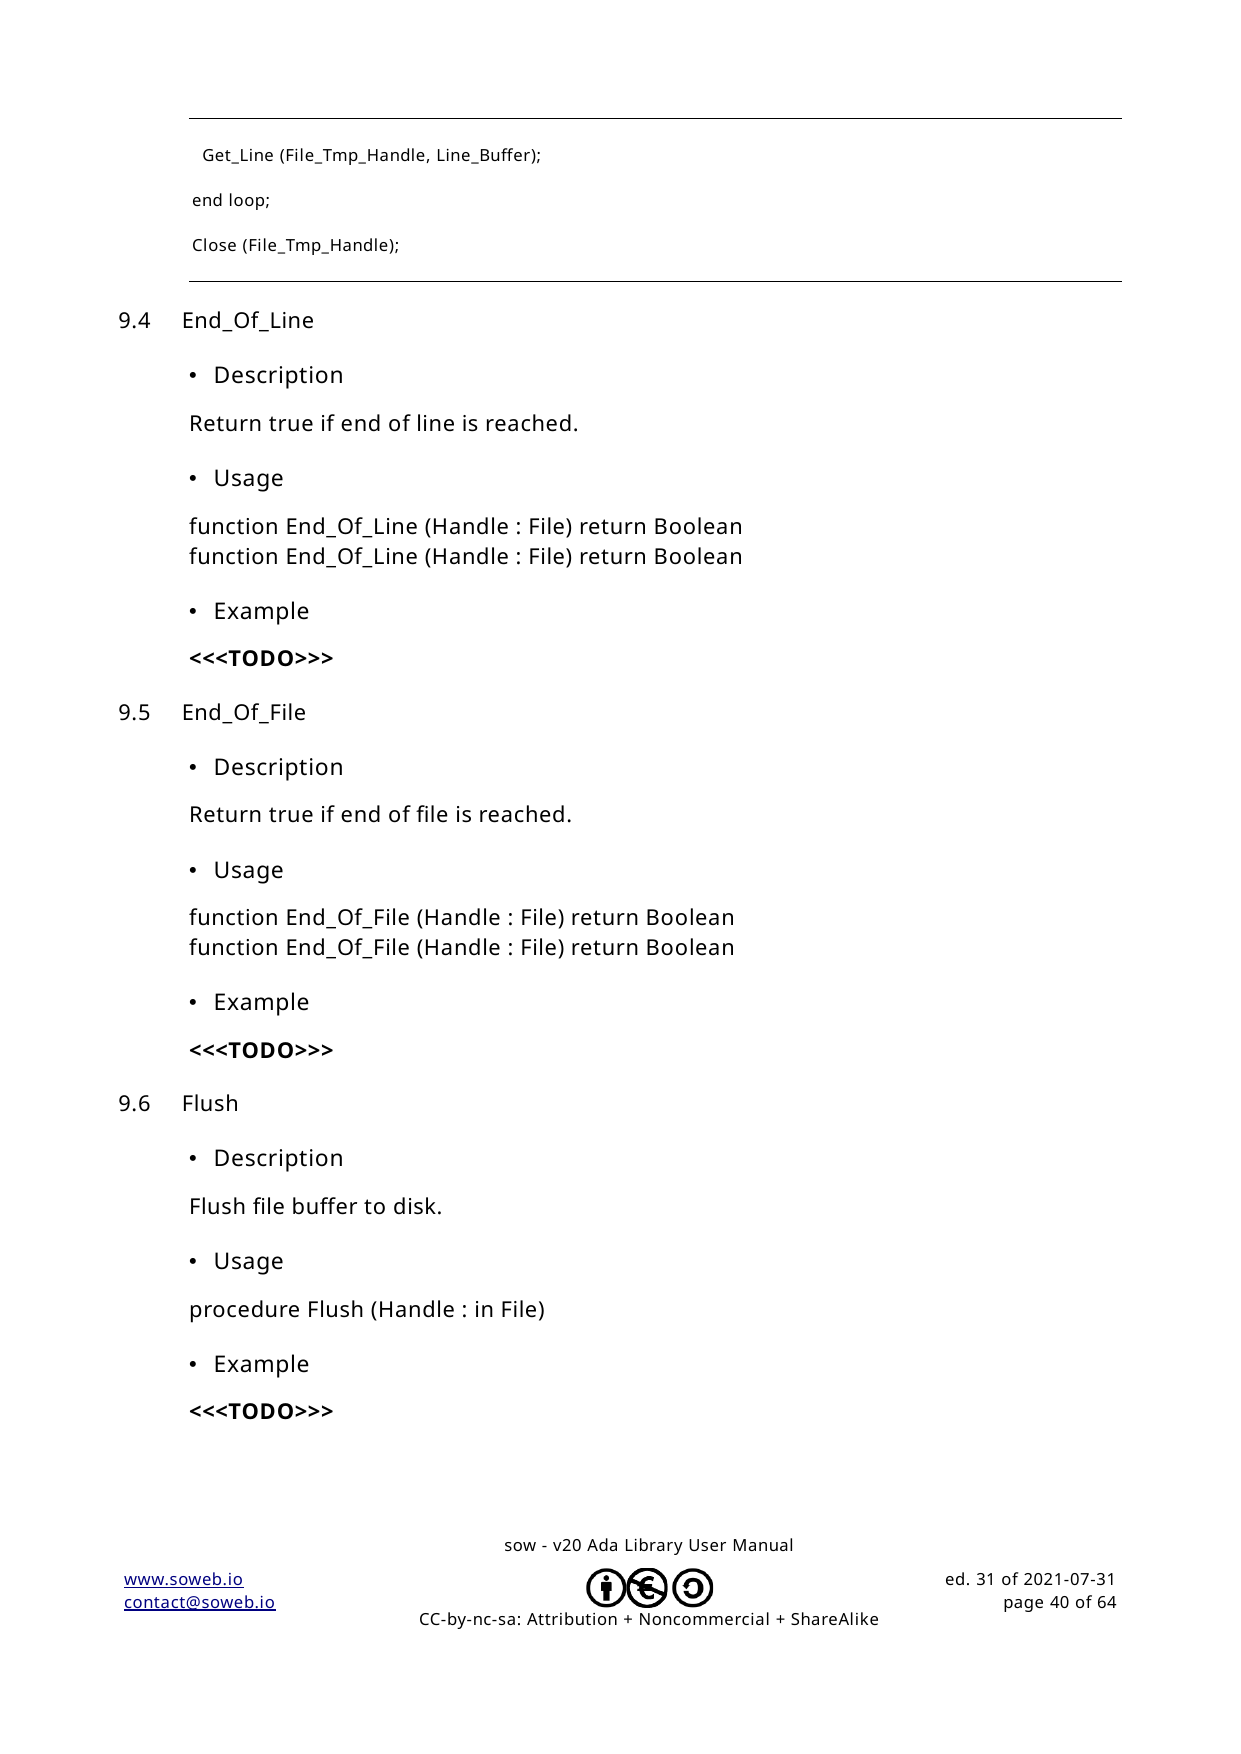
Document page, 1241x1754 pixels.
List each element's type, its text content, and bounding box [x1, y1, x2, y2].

subtitle Description [189, 1142, 1122, 1173]
list end loop; [189, 163, 1122, 211]
text Flush file buffer to disk. [189, 1191, 1122, 1221]
subtitle End_Of_File [118, 697, 1122, 727]
text function End_Of_Line (Handle : File) return Boolean [189, 541, 1122, 571]
text Return true if end of line is reached. [189, 408, 1122, 438]
text <<<TODO>>> [189, 1034, 1122, 1064]
subtitle Usage [189, 462, 1122, 493]
list Get_Line (File_Tmp_Handle, Line_Buffer); [189, 141, 1122, 163]
text function End_Of_File (Handle : File) return Boolean [189, 932, 1122, 962]
text procedure Flush (Handle : in File) [189, 1293, 1122, 1323]
text Return true if end of file is reached. [189, 799, 1122, 829]
subtitle Example [189, 1347, 1122, 1378]
subtitle End_Of_Line [118, 305, 1122, 335]
subtitle Description [189, 359, 1122, 390]
subtitle Flush [118, 1088, 1122, 1118]
list Close (File_Tmp_Handle); [189, 231, 1122, 281]
text <<<TODO>>> [189, 643, 1122, 673]
picture [585, 1568, 668, 1608]
subtitle Example [189, 594, 1122, 625]
picture [672, 1568, 714, 1608]
text function End_Of_File (Handle : File) return Boolean [189, 902, 1122, 932]
text <<<TODO>>> [189, 1396, 1122, 1426]
subtitle Description [189, 750, 1122, 782]
subtitle Usage [189, 853, 1122, 884]
subtitle Usage [189, 1244, 1122, 1276]
text function End_Of_Line (Handle : File) return Boolean [189, 511, 1122, 541]
subtitle Example [189, 986, 1122, 1017]
